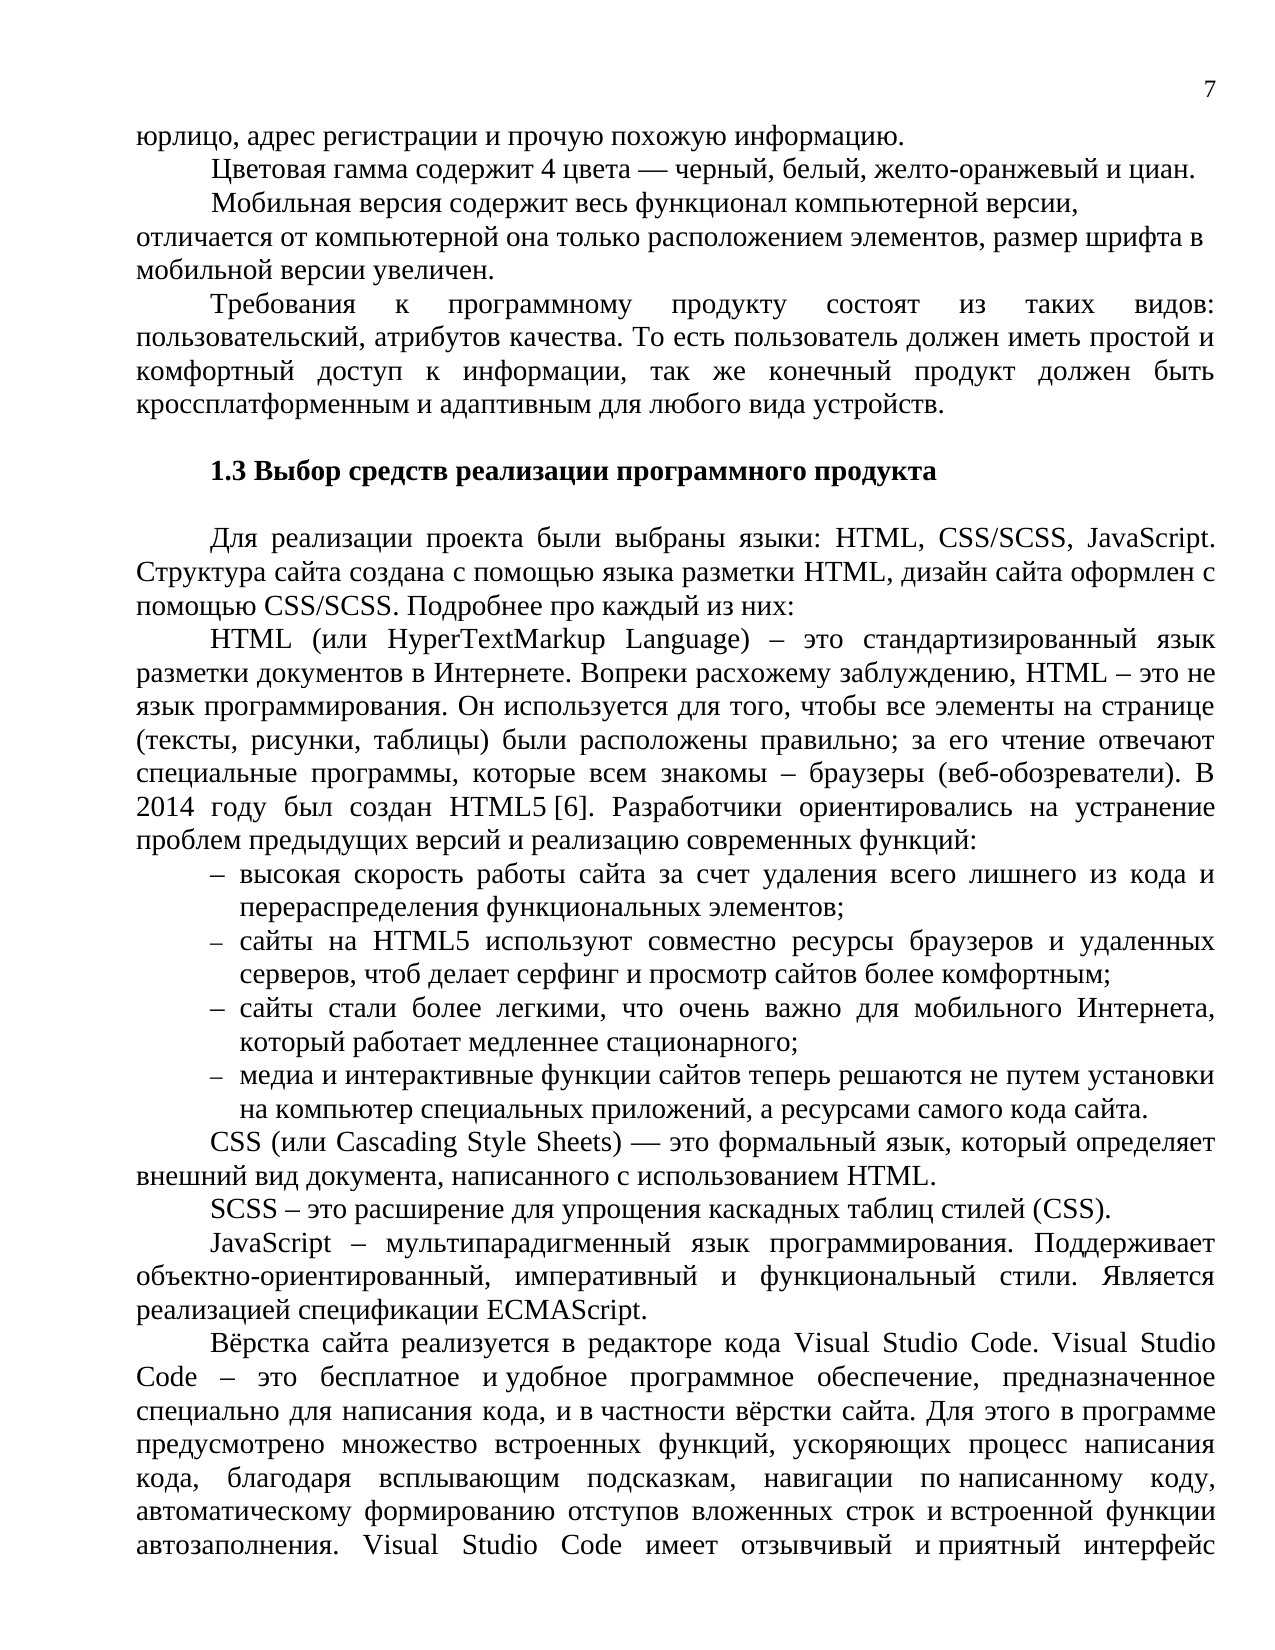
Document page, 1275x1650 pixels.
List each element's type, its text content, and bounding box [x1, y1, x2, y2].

text юрлицо, адрес регистрации и прочую похожую информацию. [136, 118, 1216, 152]
text Цветовая гамма содержит 4 цвета — черный, белый, желто-оранжевый и циан. [136, 152, 1216, 185]
text Для реализации проекта были выбраны языки: HTML, CSS/SCSS, JavaScript. Структура сайта создана с помощью языка разметки HTML, дизайн сайта оформлен с помощью CSS/SCSS. Подробнее про каждый из них: [136, 521, 1216, 621]
text Вёрстка сайта реализуется в редакторе кода Visual Studio Code. Visual Studio Code – это бесплатное и удобное программное обеспечение, предназначенное специально для написания кода, и в частности вёрстки сайта. Для этого в программе предусмотрено множество встроенных функций, ускоряющих процесс написания кода, благодаря всплывающим подсказкам, навигации по написанному коду, автоматическому формированию отступов вложенных строк и встроенной функции автозаполнения. Visual Studio Code имеет отзывчивый и приятный интерфейс [136, 1326, 1216, 1560]
text Мобильная версия содержит весь функционал компьютерной версии, отличается от компьютерной она только расположением элементов, размер шрифта в мобильной версии увеличен. [136, 185, 1216, 286]
list сайты на HTML5 используют совместно ресурсы браузеров и удаленных серверов, чтоб делает серфинг и просмотр сайтов более комфортным; [210, 923, 1216, 990]
text HTML (или HyperTextMarkup Language) – это стандартизированный язык разметки документов в Интернете. Вопреки расхожему заблуждению, HTML – это не язык программирования. Он используется для того, чтобы все элементы на странице (тексты, рисунки, таблицы) были расположены правильно; за его чтение отвечают специальные программы, которые всем знакомы – браузеры (веб-обозреватели). В 2014 году был создан HTML5 [6]. Разработчики ориентировались на устранение проблем предыдущих версий и реализацию современных функций: [136, 621, 1216, 856]
text Требования к программному продукту состоят из таких видов: пользовательский, атрибутов качества. То есть пользователь должен иметь простой и комфортный доступ к информации, так же конечный продукт должен быть кроссплатформенным и адаптивным для любого вида устройств. [136, 286, 1216, 420]
text SCSS – это расширение для упрощения каскадных таблиц стилей (CSS). [136, 1191, 1216, 1225]
list Выбор средств реализации программного продукта [210, 453, 1216, 487]
text JavaScript – мультипарадигменный язык программирования. Поддерживает объектно-ориентированный, императивный и функциональный стили. Является реализацией спецификации ECMAScript. [136, 1225, 1216, 1326]
text CSS (или Cascading Style Sheets) — это формальный язык, который определяет внешний вид документа, написанного с использованием HTML. [136, 1124, 1216, 1191]
list сайты стали более легкими, что очень важно для мобильного Интернета, который работает медленнее стационарного; [210, 990, 1216, 1057]
list медиа и интерактивные функции сайтов теперь решаются не путем установки на компьютер специальных приложений, а ресурсами самого кода сайта. [210, 1057, 1216, 1124]
list высокая скорость работы сайта за счет удаления всего лишнего из кода и перераспределения функциональных элементов; [210, 856, 1216, 923]
